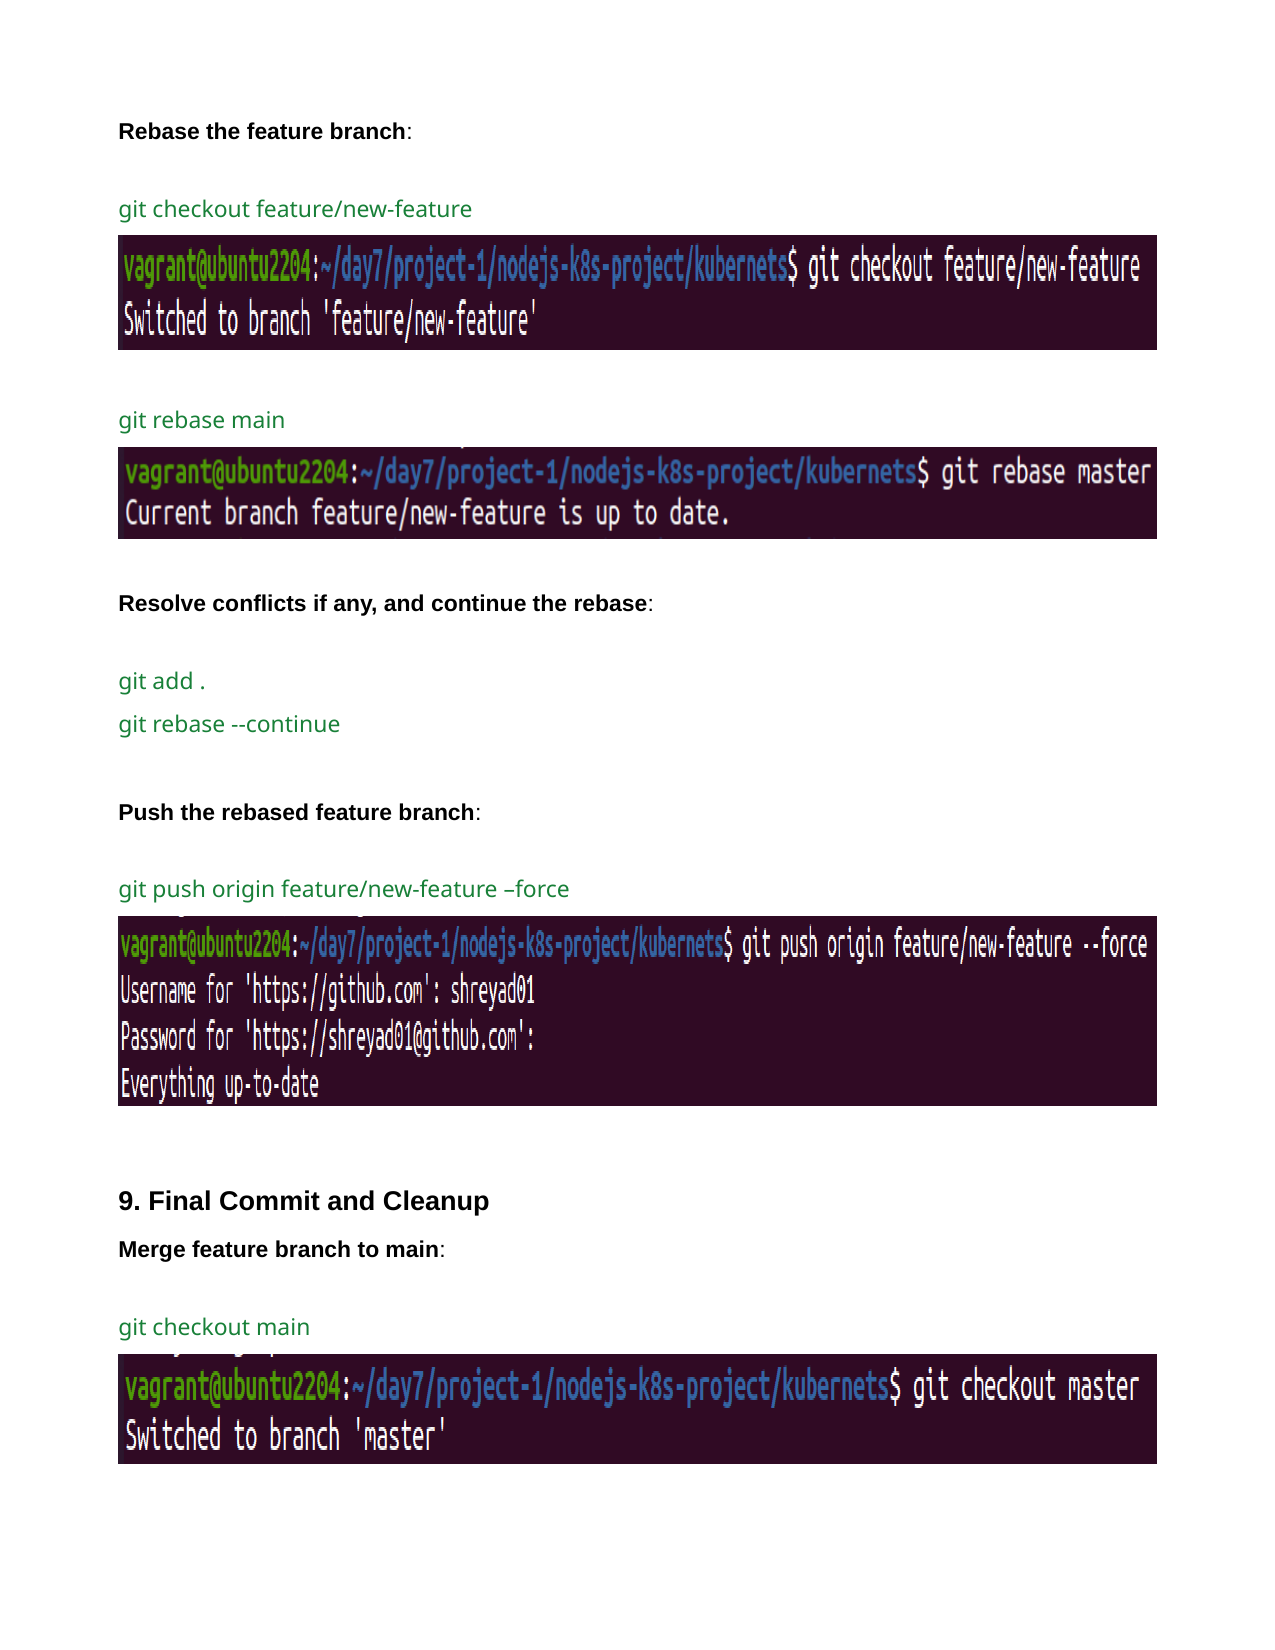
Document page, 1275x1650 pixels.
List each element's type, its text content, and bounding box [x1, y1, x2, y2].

picture [118, 1354, 1157, 1464]
picture [118, 916, 1157, 1106]
text Rebase the feature branch: git checkout feature/new-feature [118, 118, 1157, 224]
text Push the rebased feature branch: git push origin feature/new-feature –force [118, 798, 1157, 904]
text git rebase main [118, 404, 1157, 436]
text Merge feature branch to main: git checkout main [118, 1236, 1157, 1342]
text git rebase --continue [118, 708, 1157, 739]
text Resolve conflicts if any, and continue the rebase: git add . [118, 590, 1157, 696]
picture [118, 447, 1157, 539]
subtitle 9. Final Commit and Cleanup [118, 1185, 1157, 1216]
picture [118, 235, 1157, 350]
